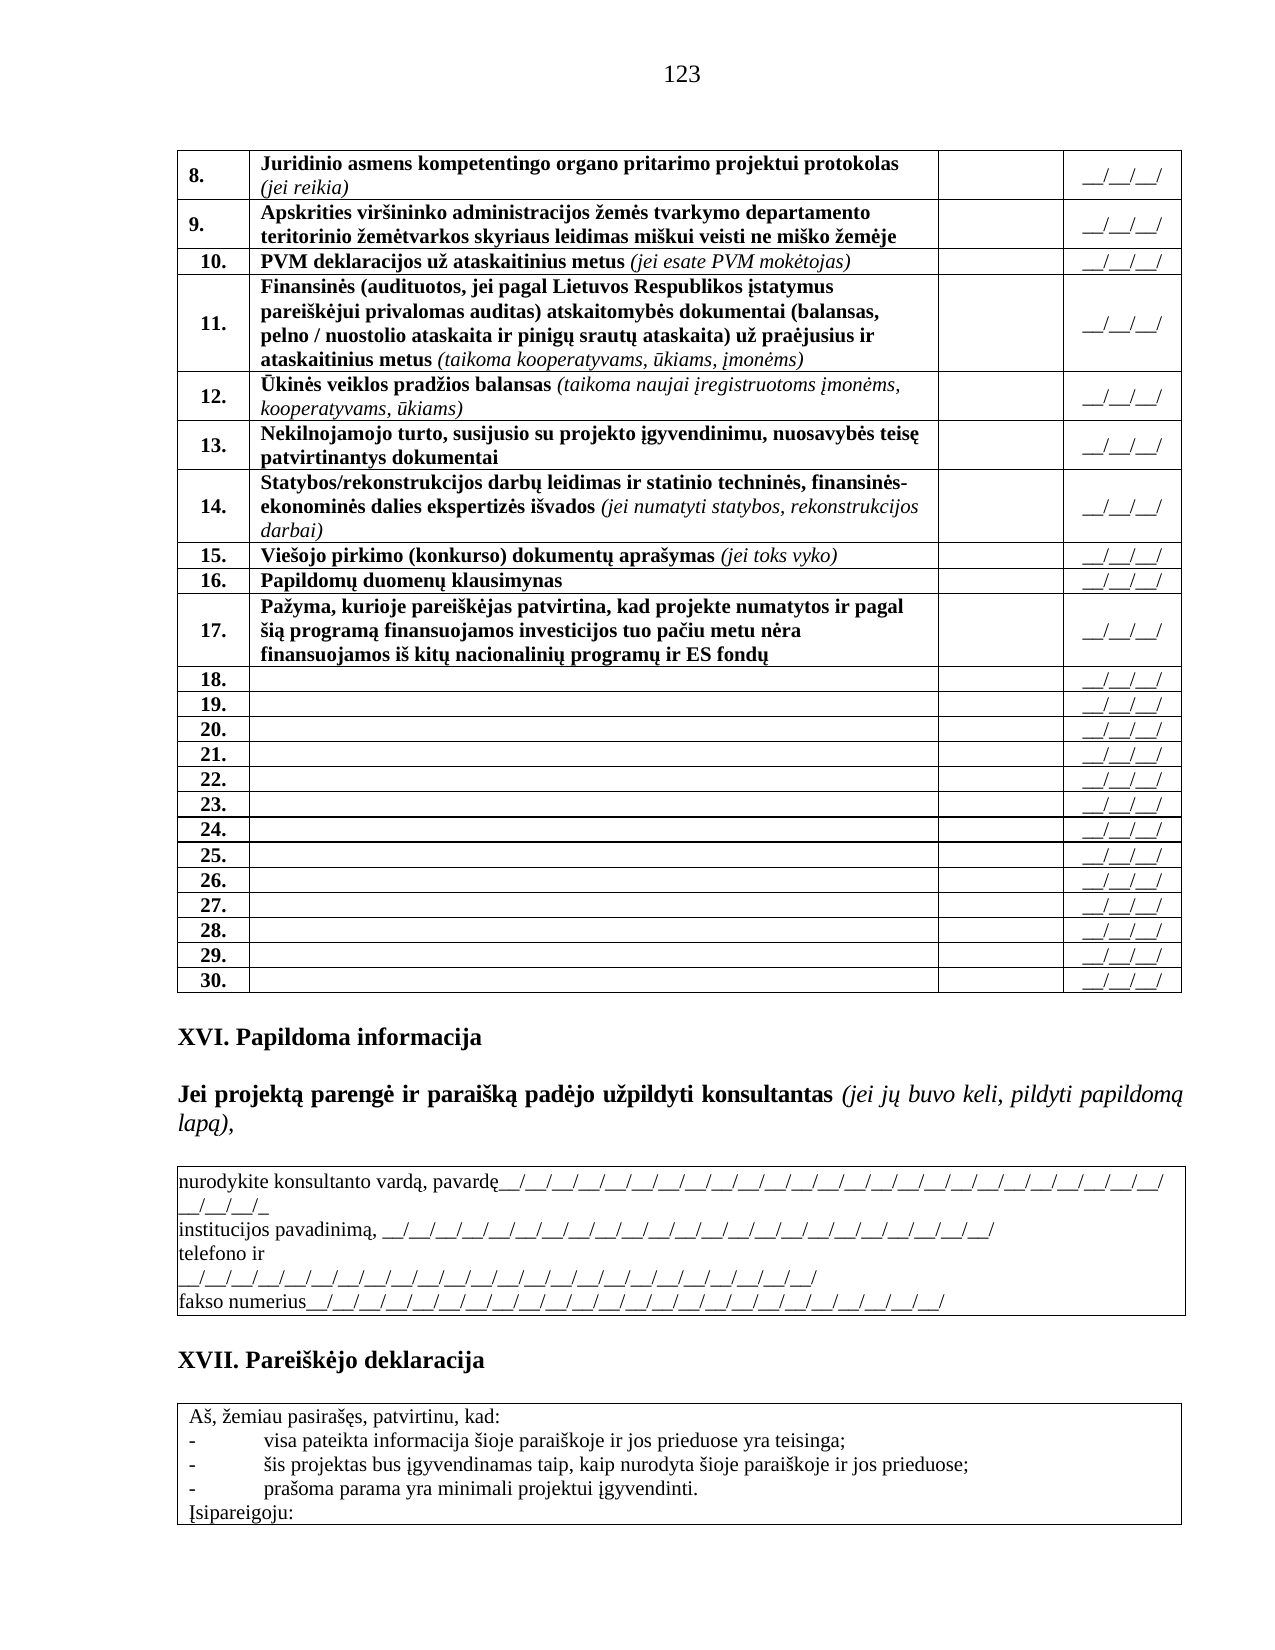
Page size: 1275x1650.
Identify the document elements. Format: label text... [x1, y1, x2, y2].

table_cell [939, 893, 1063, 917]
table_cell [939, 594, 1063, 666]
table_cell [939, 470, 1063, 542]
table_cell [939, 918, 1063, 942]
table_cell [250, 792, 938, 816]
table_cell __/__/__/ [1064, 151, 1181, 199]
table_cell 22. [178, 767, 249, 791]
table_cell 23. [178, 792, 249, 816]
table_cell Viešojo pirkimo (konkurso) dokumentų aprašymas (jei toks vyko) [250, 543, 938, 567]
table_cell __/__/__/ [1064, 275, 1181, 371]
table_cell [250, 968, 938, 992]
table_cell 21. [178, 742, 249, 766]
table_cell Apskrities viršininko administracijos žemės tvarkymo departamento teritorinio žemėtvarkos skyriaus leidimas miškui veisti ne miško žemėje [250, 200, 938, 248]
table_cell 20. [178, 717, 249, 741]
table_cell [250, 868, 938, 892]
table_cell __/__/__/ [1064, 249, 1181, 273]
table_cell 16. [178, 569, 249, 592]
table_cell [939, 275, 1063, 371]
table_cell Ūkinės veiklos pradžios balansas (taikoma naujai įregistruotoms įmonėms, kooperatyvams, ūkiams) [250, 372, 938, 420]
table_cell __/__/__/ [1064, 372, 1181, 420]
table_cell [250, 943, 938, 967]
table_cell __/__/__/ [1064, 421, 1181, 469]
table_cell __/__/__/ [1064, 918, 1181, 942]
table_cell [939, 717, 1063, 741]
table_cell 10. [178, 249, 249, 273]
table_cell 8. [178, 151, 249, 199]
table_cell __/__/__/ [1064, 717, 1181, 741]
table_cell 30. [178, 968, 249, 992]
table_cell [939, 767, 1063, 791]
table_cell Juridinio asmens kompetentingo organo pritarimo projektui protokolas (jei reikia) [250, 151, 938, 199]
table_cell __/__/__/ [1064, 818, 1181, 841]
table_cell 25. [178, 843, 249, 867]
table_cell [250, 692, 938, 716]
table_cell [939, 692, 1063, 716]
table_cell [939, 868, 1063, 892]
table_cell [939, 818, 1063, 841]
table_cell [939, 543, 1063, 567]
table_cell Papildomų duomenų klausimynas [250, 569, 938, 592]
table_cell 12. [178, 372, 249, 420]
table_cell 26. [178, 868, 249, 892]
table_cell 17. [178, 594, 249, 666]
table_cell [939, 667, 1063, 691]
table_cell __/__/__/ [1064, 843, 1181, 867]
table_cell [939, 151, 1063, 199]
table_cell 14. [178, 470, 249, 542]
table_cell __/__/__/ [1064, 200, 1181, 248]
table_cell [250, 818, 938, 841]
table_cell __/__/__/ [1064, 569, 1181, 592]
text nurodykite konsultanto vardą, pavardę__/__/__/__/__/__/__/__/__/__/__/__/__/__/__/__/__/__/__/__/__/__/__/__/__/__/__/__/_ [178, 1167, 1185, 1214]
table_cell __/__/__/ [1064, 767, 1181, 791]
text Jei projektą parengė ir paraišką padėjo užpildyti konsultantas (jei jų buvo keli, pildyti papildomą lapą), [177, 1079, 1186, 1137]
text fakso numerius__/__/__/__/__/__/__/__/__/__/__/__/__/__/__/__/__/__/__/__/__/__/__/__/ [178, 1286, 1185, 1315]
table_cell 9. [178, 200, 249, 248]
table_header Aš, žemiau pasirašęs, patvirtinu, kad: - visa pateikta informacija šioje paraiškoje ir jos prieduose yra teisinga; - šis projektas bus įgyvendinamas taip, kaip nurodyta šioje paraiškoje ir jos prieduose; - prašoma parama yra minimali projektui įgyvendinti. Įsipareigoju: [178, 1404, 1181, 1524]
table_cell 13. [178, 421, 249, 469]
table_cell [939, 843, 1063, 867]
table_cell [250, 843, 938, 867]
table_cell __/__/__/ [1064, 893, 1181, 917]
table_cell 18. [178, 667, 249, 691]
table_cell 11. [178, 275, 249, 371]
table_cell [250, 742, 938, 766]
table_cell 29. [178, 943, 249, 967]
table_cell __/__/__/ [1064, 868, 1181, 892]
table_cell 27. [178, 893, 249, 917]
table_cell __/__/__/ [1064, 470, 1181, 542]
table_cell Nekilnojamojo turto, susijusio su projekto įgyvendinimu, nuosavybės teisę patvirtinantys dokumentai [250, 421, 938, 469]
table_cell Pažyma, kurioje pareiškėjas patvirtina, kad projekte numatytos ir pagal šią programą finansuojamos investicijos tuo pačiu metu nėra finansuojamos iš kitų nacionalinių programų ir ES fondų [250, 594, 938, 666]
table_cell 24. [178, 818, 249, 841]
table_cell __/__/__/ [1064, 594, 1181, 666]
table_cell [939, 943, 1063, 967]
table_cell __/__/__/ [1064, 943, 1181, 967]
table_cell [939, 569, 1063, 592]
table_cell [939, 249, 1063, 273]
text XVII. Pareiškėjo deklaracija [177, 1345, 1186, 1374]
table_cell __/__/__/ [1064, 543, 1181, 567]
table_cell 19. [178, 692, 249, 716]
table_cell __/__/__/ [1064, 742, 1181, 766]
table_cell PVM deklaracijos už ataskaitinius metus (jei esate PVM mokėtojas) [250, 249, 938, 273]
text XVI. Papildoma informacija [177, 1022, 1186, 1051]
table_cell __/__/__/ [1064, 692, 1181, 716]
table_cell [250, 767, 938, 791]
table_cell [939, 792, 1063, 816]
table_cell 28. [178, 918, 249, 942]
table_cell __/__/__/ [1064, 792, 1181, 816]
text __/__/__/__/__/__/__/__/__/__/__/__/__/__/__/__/__/__/__/__/__/__/__/__/ [178, 1262, 1185, 1286]
text telefono ir [178, 1238, 1185, 1262]
table_cell [939, 968, 1063, 992]
table_cell [939, 372, 1063, 420]
table_cell [939, 421, 1063, 469]
table_cell __/__/__/ [1064, 667, 1181, 691]
table_cell [250, 667, 938, 691]
table_cell [250, 918, 938, 942]
table_cell [939, 200, 1063, 248]
table_cell 15. [178, 543, 249, 567]
table_cell __/__/__/ [1064, 968, 1181, 992]
table_cell Finansinės (audituotos, jei pagal Lietuvos Respublikos įstatymus pareiškėjui privalomas auditas) atskaitomybės dokumentai (balansas, pelno / nuostolio ataskaita ir pinigų srautų ataskaita) už praėjusius ir ataskaitinius metus (taikoma kooperatyvams, ūkiams, įmonėms) [250, 275, 938, 371]
table_cell [939, 742, 1063, 766]
table_cell [250, 893, 938, 917]
table_cell [250, 717, 938, 741]
text institucijos pavadinimą, __/__/__/__/__/__/__/__/__/__/__/__/__/__/__/__/__/__/__/__/__/__/__/ [178, 1214, 1185, 1238]
table_cell Statybos/rekonstrukcijos darbų leidimas ir statinio techninės, finansinės-ekonominės dalies ekspertizės išvados (jei numatyti statybos, rekonstrukcijos darbai) [250, 470, 938, 542]
